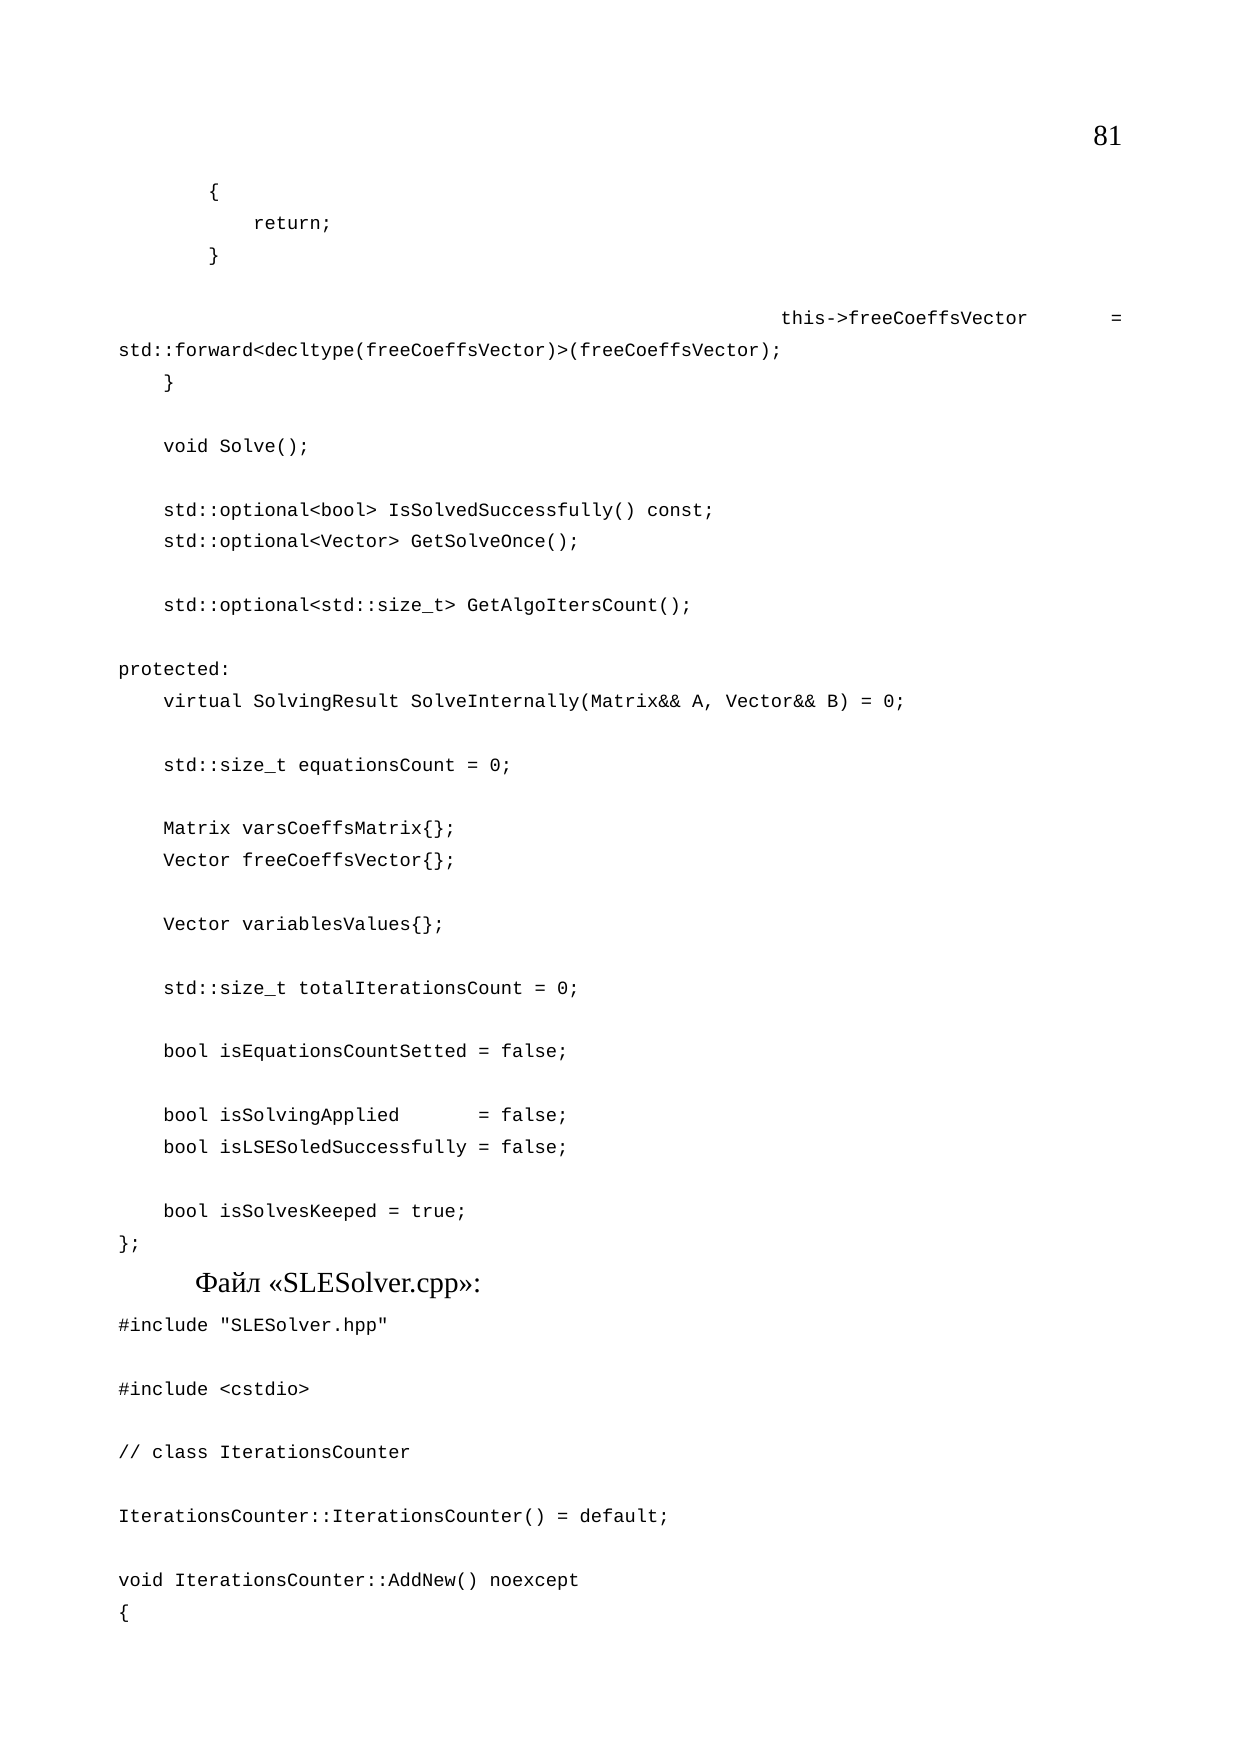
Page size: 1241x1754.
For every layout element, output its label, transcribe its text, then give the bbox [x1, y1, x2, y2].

text bool isSolvingApplied = false; [118, 1106, 1122, 1127]
text protected: [118, 660, 1122, 681]
text virtual SolvingResult SolveInternally(Matrix&& A, Vector&& B) = 0; [118, 692, 1122, 713]
text this->freeCoeffsVector = std::forward<decltype(freeCoeffsVector)>(freeCoeffsVector); [118, 309, 1122, 362]
text bool isSolvesKeeped = true; [118, 1202, 1122, 1223]
text return; [118, 213, 1122, 235]
text void Solve(); [118, 437, 1122, 458]
text { [118, 182, 1122, 203]
text Vector variablesValues{}; [118, 915, 1122, 936]
text void IterationsCounter::AddNew() noexcept [118, 1571, 1122, 1592]
text } [118, 373, 1122, 394]
text Matrix varsCoeffsMatrix{}; [118, 819, 1122, 840]
text } [118, 245, 1122, 267]
text bool isEquationsCountSetted = false; [118, 1042, 1122, 1063]
text std::size_t totalIterationsCount = 0; [118, 978, 1122, 1000]
text bool isLSESoledSuccessfully = false; [118, 1138, 1122, 1159]
text #include <cstdio> [118, 1379, 1122, 1401]
text #include "SLESolver.hpp" [118, 1316, 1122, 1337]
text std::optional<std::size_t> GetAlgoItersCount(); [118, 596, 1122, 617]
text // class IterationsCounter [118, 1443, 1122, 1464]
text Файл «SLESolver.cpp»: [118, 1265, 1122, 1299]
text std::optional<Vector> GetSolveOnce(); [118, 532, 1122, 553]
text std::size_t equationsCount = 0; [118, 755, 1122, 777]
text Vector freeCoeffsVector{}; [118, 851, 1122, 872]
text std::optional<bool> IsSolvedSuccessfully() const; [118, 500, 1122, 522]
text }; [118, 1233, 1122, 1255]
text { [118, 1603, 1122, 1624]
text IterationsCounter::IterationsCounter() = default; [118, 1507, 1122, 1528]
